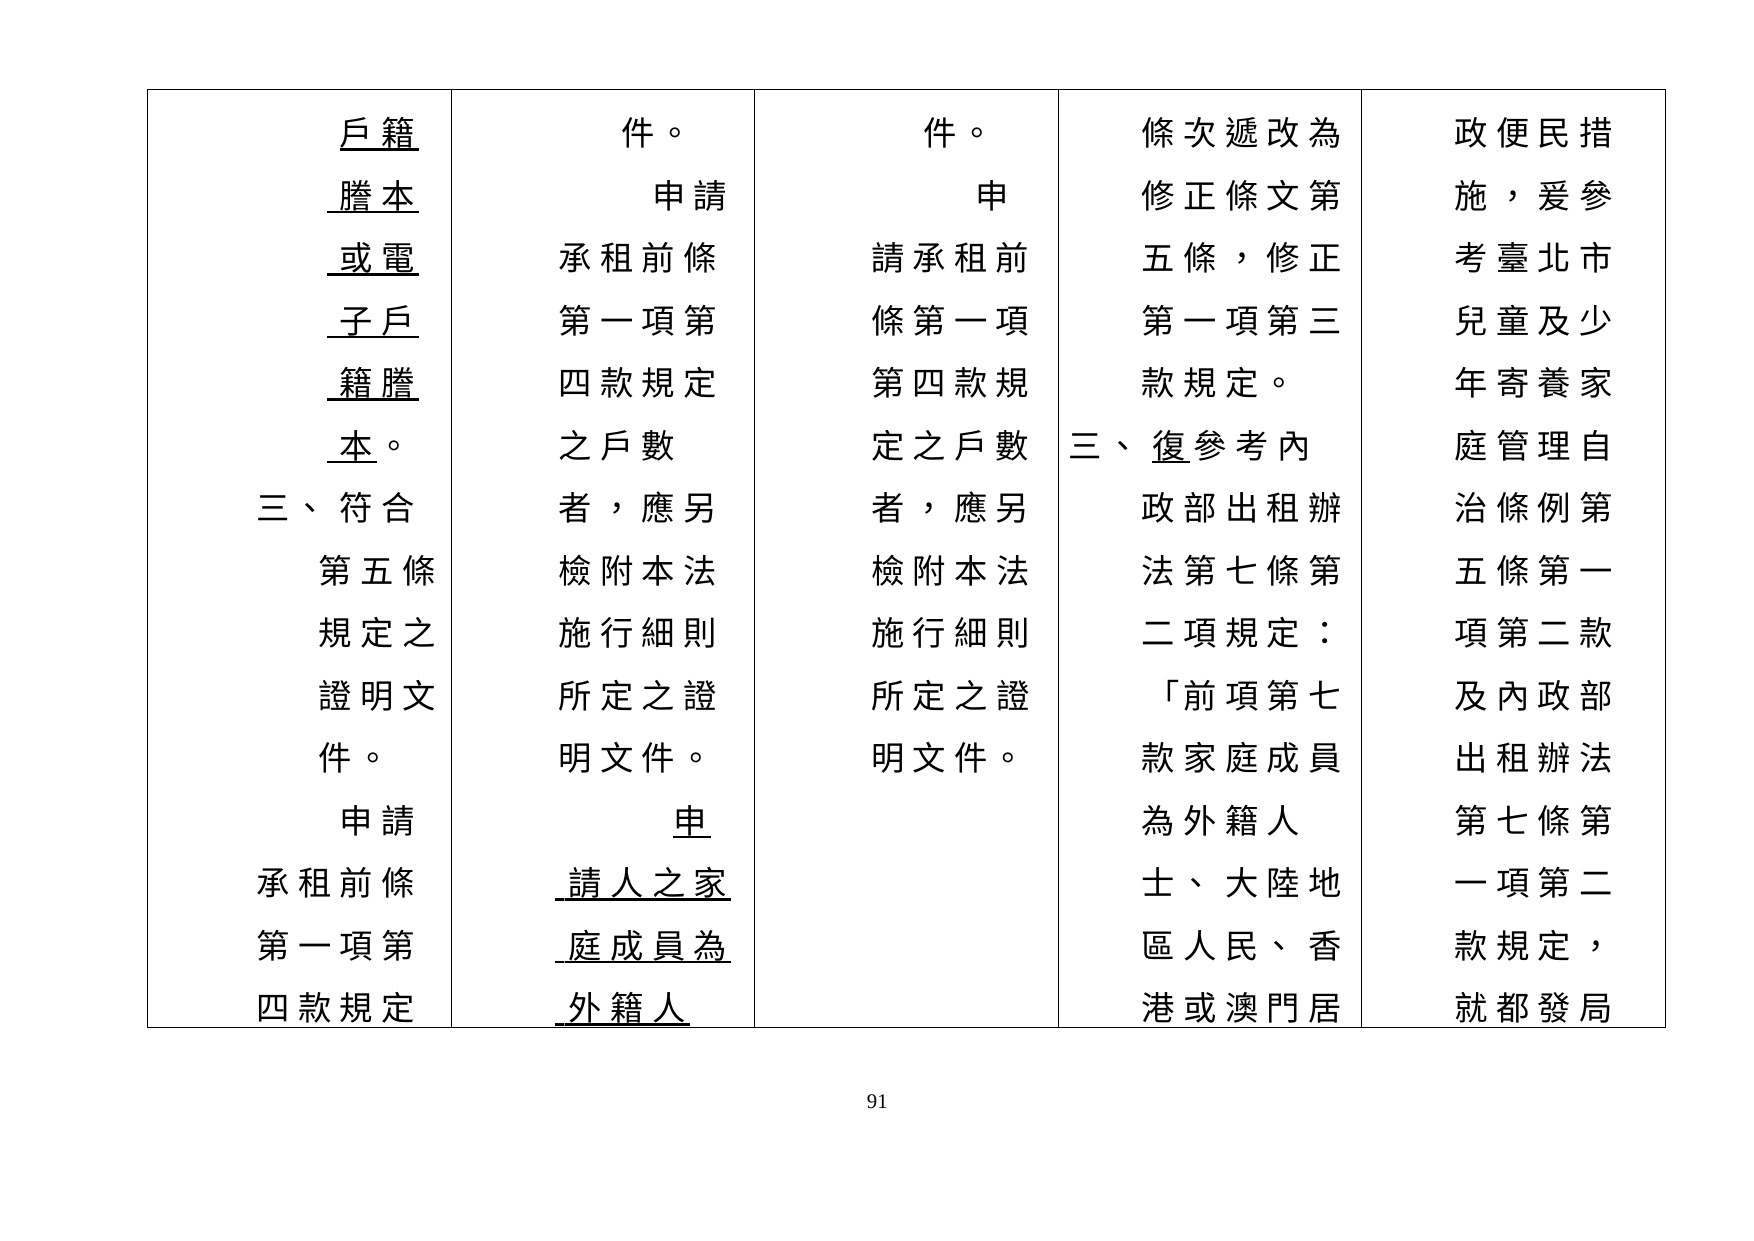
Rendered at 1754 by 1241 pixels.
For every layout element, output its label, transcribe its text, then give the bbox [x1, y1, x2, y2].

table_cell 政便民措施，爰參考臺北市兒童及少年寄養家庭管理自治條例第五條第一項第二款及內政部出租辦法第七條第一項第二款規定，就都發局 [1362, 90, 1665, 1027]
table_cell 件。 申請承租前條第一項第四款規定之戶數者，應另檢附本法施行細則所定之證明文件。 申請人之家庭成員為外籍人 [452, 90, 754, 1027]
table_cell 條次遞改為修正條文第五條，修正第一項第三款規定。 三、復參考內政部出租辦法第七條第二項規定：「前項第七款家庭成員為外籍人士、大陸地區人民、香港或澳門居 [1059, 90, 1361, 1027]
table_cell 件。 申請承租前條第一項第四款規定之戶數者，應另檢附本法施行細則所定之證明文件。 [755, 90, 1058, 1027]
table_cell 戶籍謄本或電子戶籍謄本。 三、符合第五條規定之證明文件。 申請承租前條第一項第四款規定 [148, 90, 451, 1027]
